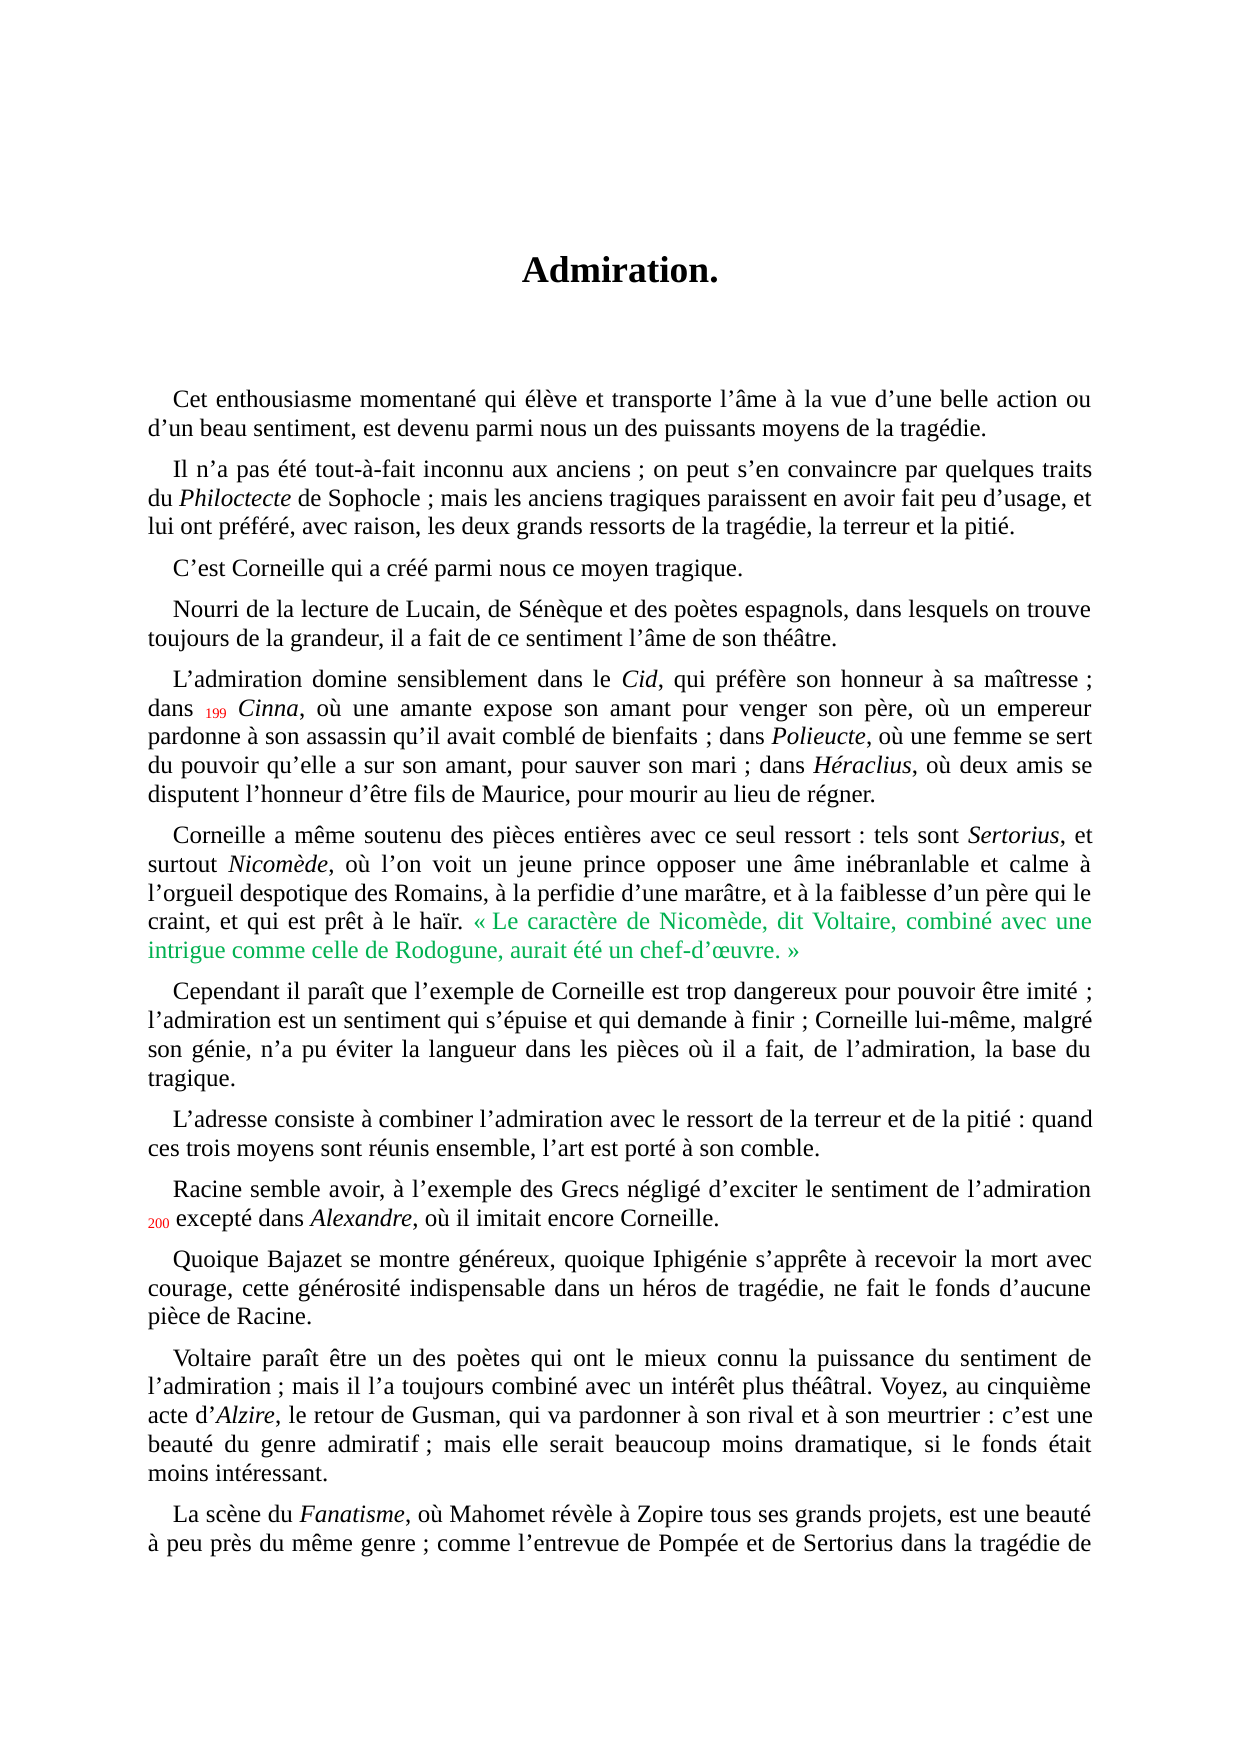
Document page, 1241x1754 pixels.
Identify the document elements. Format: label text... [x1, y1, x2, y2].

text L’adresse consiste à combiner l’admiration avec le ressort de la terreur et de la pitié : quand ces trois moyens sont réunis ensemble, l’art est porté à son comble. [148, 1104, 1093, 1161]
subtitle Admiration. [148, 248, 1093, 291]
text Il n’a pas été tout-à-fait inconnu aux anciens ; on peut s’en convaincre par quelques traits du Philoctecte de Sophocle ; mais les anciens tragiques paraissent en avoir fait peu d’usage, et lui ont préféré, avec raison, les deux grands ressorts de la tragédie, la terreur et la pitié. [148, 454, 1093, 540]
text Cet enthousiasme momentané qui élève et transporte l’âme à la vue d’une belle action ou d’un beau sentiment, est devenu parmi nous un des puissants moyens de la tragédie. [148, 384, 1093, 441]
text C’est Corneille qui a créé parmi nous ce moyen tragique. [148, 553, 1093, 581]
text La scène du Fanatisme, où Mahomet révèle à Zopire tous ses grands projets, est une beauté à peu près du même genre ; comme l’entrevue de Pompée et de Sertorius dans la tragédie de [148, 1499, 1093, 1556]
text Nourri de la lecture de Lucain, de Sénèque et des poètes espagnols, dans lesquels on trouve toujours de la grandeur, il a fait de ce sentiment l’âme de son théâtre. [148, 594, 1093, 651]
text Cependant il paraît que l’exemple de Corneille est trop dangereux pour pouvoir être imité ; l’admiration est un sentiment qui s’épuise et qui demande à finir ; Corneille lui-même, malgré son génie, n’a pu éviter la langueur dans les pièces où il a fait, de l’admiration, la base du tragique. [148, 976, 1093, 1091]
text Corneille a même soutenu des pièces entières avec ce seul ressort : tels sont Sertorius, et surtout Nicomède, où l’on voit un jeune prince opposer une âme inébranlable et calme à l’orgueil despotique des Romains, à la perfidie d’une marâtre, et à la faiblesse d’un père qui le craint, et qui est prêt à le haïr. « Le caractère de Nicomède, dit Voltaire, combiné avec une intrigue comme celle de Rodogune, aurait été un chef-d’œuvre. » [148, 820, 1093, 964]
text Voltaire paraît être un des poètes qui ont le mieux connu la puissance du sentiment de l’admiration ; mais il l’a toujours combiné avec un intérêt plus théâtral. Voyez, au cinquième acte d’Alzire, le retour de Gusman, qui va pardonner à son rival et à son meurtrier : c’est une beauté du genre admiratif ; mais elle serait beaucoup moins dramatique, si le fonds était moins intéressant. [148, 1343, 1093, 1486]
text L’admiration domine sensiblement dans le Cid, qui préfère son honneur à sa maîtresse ; dans 199 Cinna, où une amante expose son amant pour venger son père, où un empereur pardonne à son assassin qu’il avait comblé de bienfaits ; dans Polieucte, où une femme se sert du pouvoir qu’elle a sur son amant, pour sauver son mari ; dans Héraclius, où deux amis se disputent l’honneur d’être fils de Maurice, pour mourir au lieu de régner. [148, 664, 1093, 808]
text Quoique Bajazet se montre généreux, quoique Iphigénie s’apprête à recevoir la mort avec courage, cette générosité indispensable dans un héros de tragédie, ne fait le fonds d’aucune pièce de Racine. [148, 1244, 1093, 1330]
text Racine semble avoir, à l’exemple des Grecs négligé d’exciter le sentiment de l’admiration 200 excepté dans Alexandre, où il imitait encore Corneille. [148, 1174, 1093, 1231]
